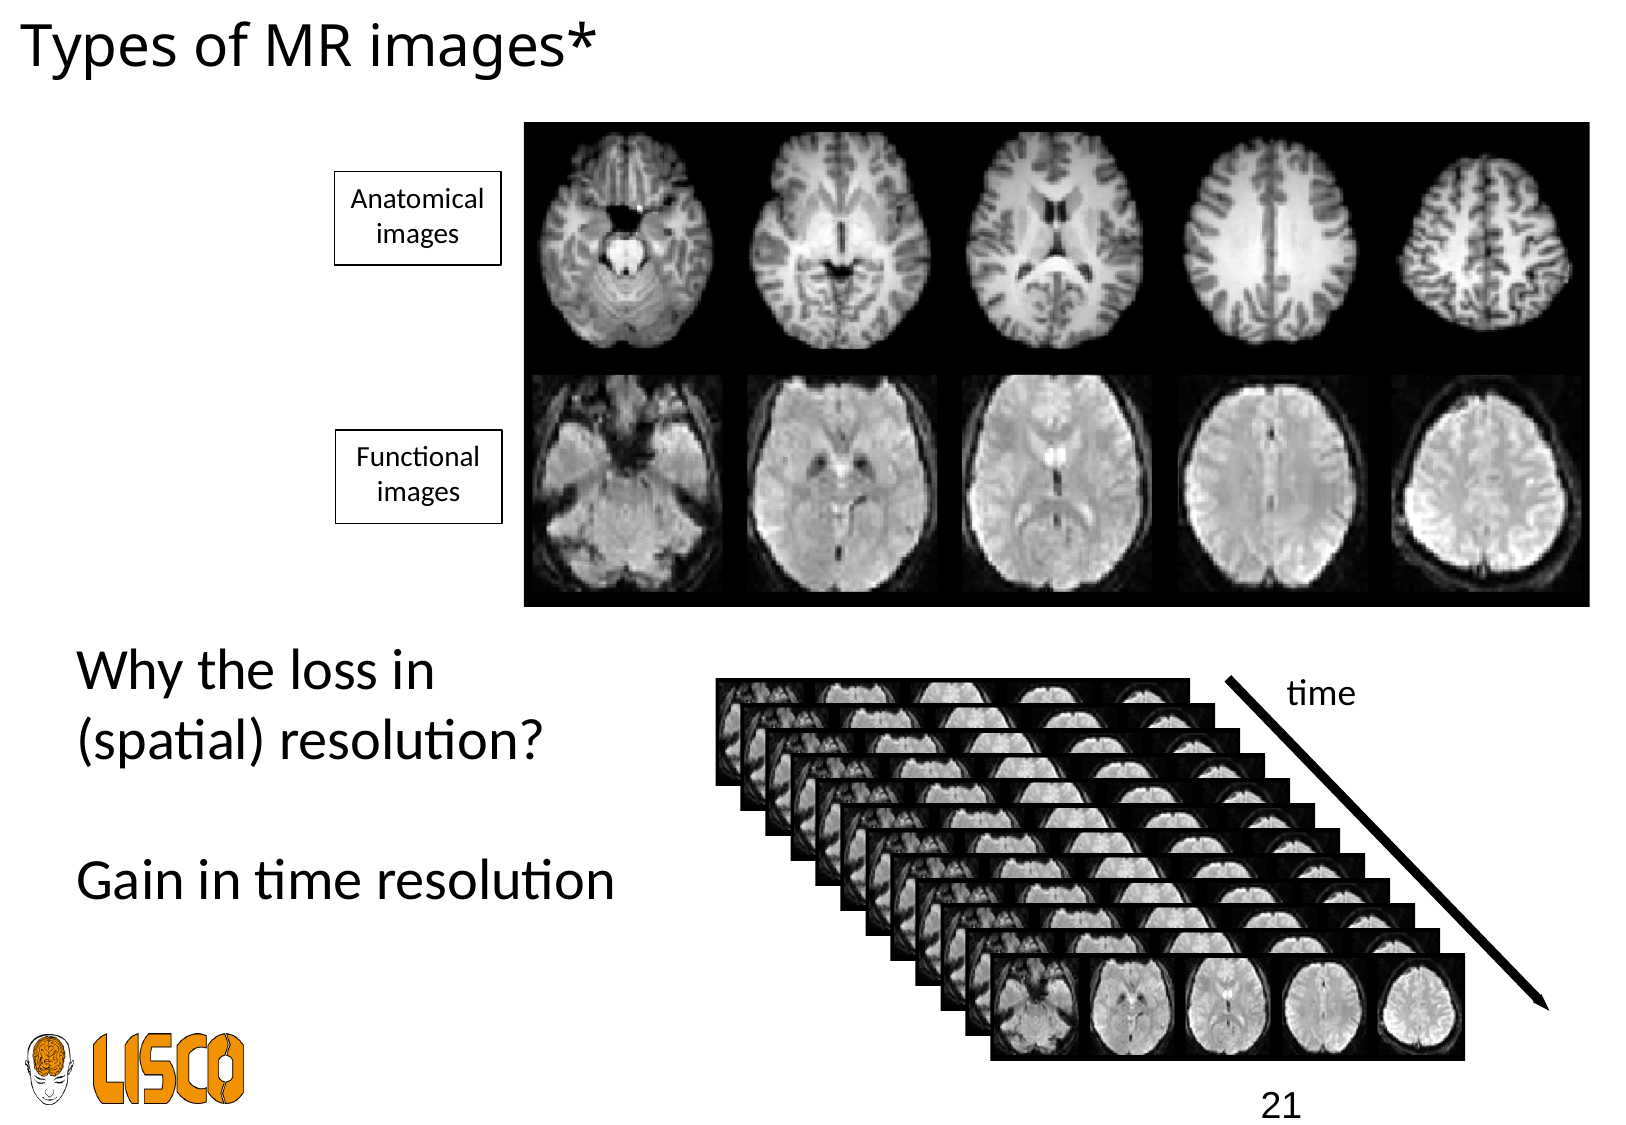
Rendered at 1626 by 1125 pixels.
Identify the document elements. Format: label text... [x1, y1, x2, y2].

text_box Anatomical images [334, 172, 501, 265]
text_box time [1272, 661, 1372, 721]
text_box Functional images [335, 430, 502, 524]
text_box 1 [1246, 1073, 1623, 1112]
picture [715, 678, 1466, 1061]
text_box Why the loss in (spatial) resolution? Gain in time resolution [62, 624, 634, 786]
picture [523, 122, 1590, 607]
picture [93, 1033, 244, 1104]
picture [25, 1034, 74, 1105]
text_box Types of MR images* [6, 1, 1623, 123]
